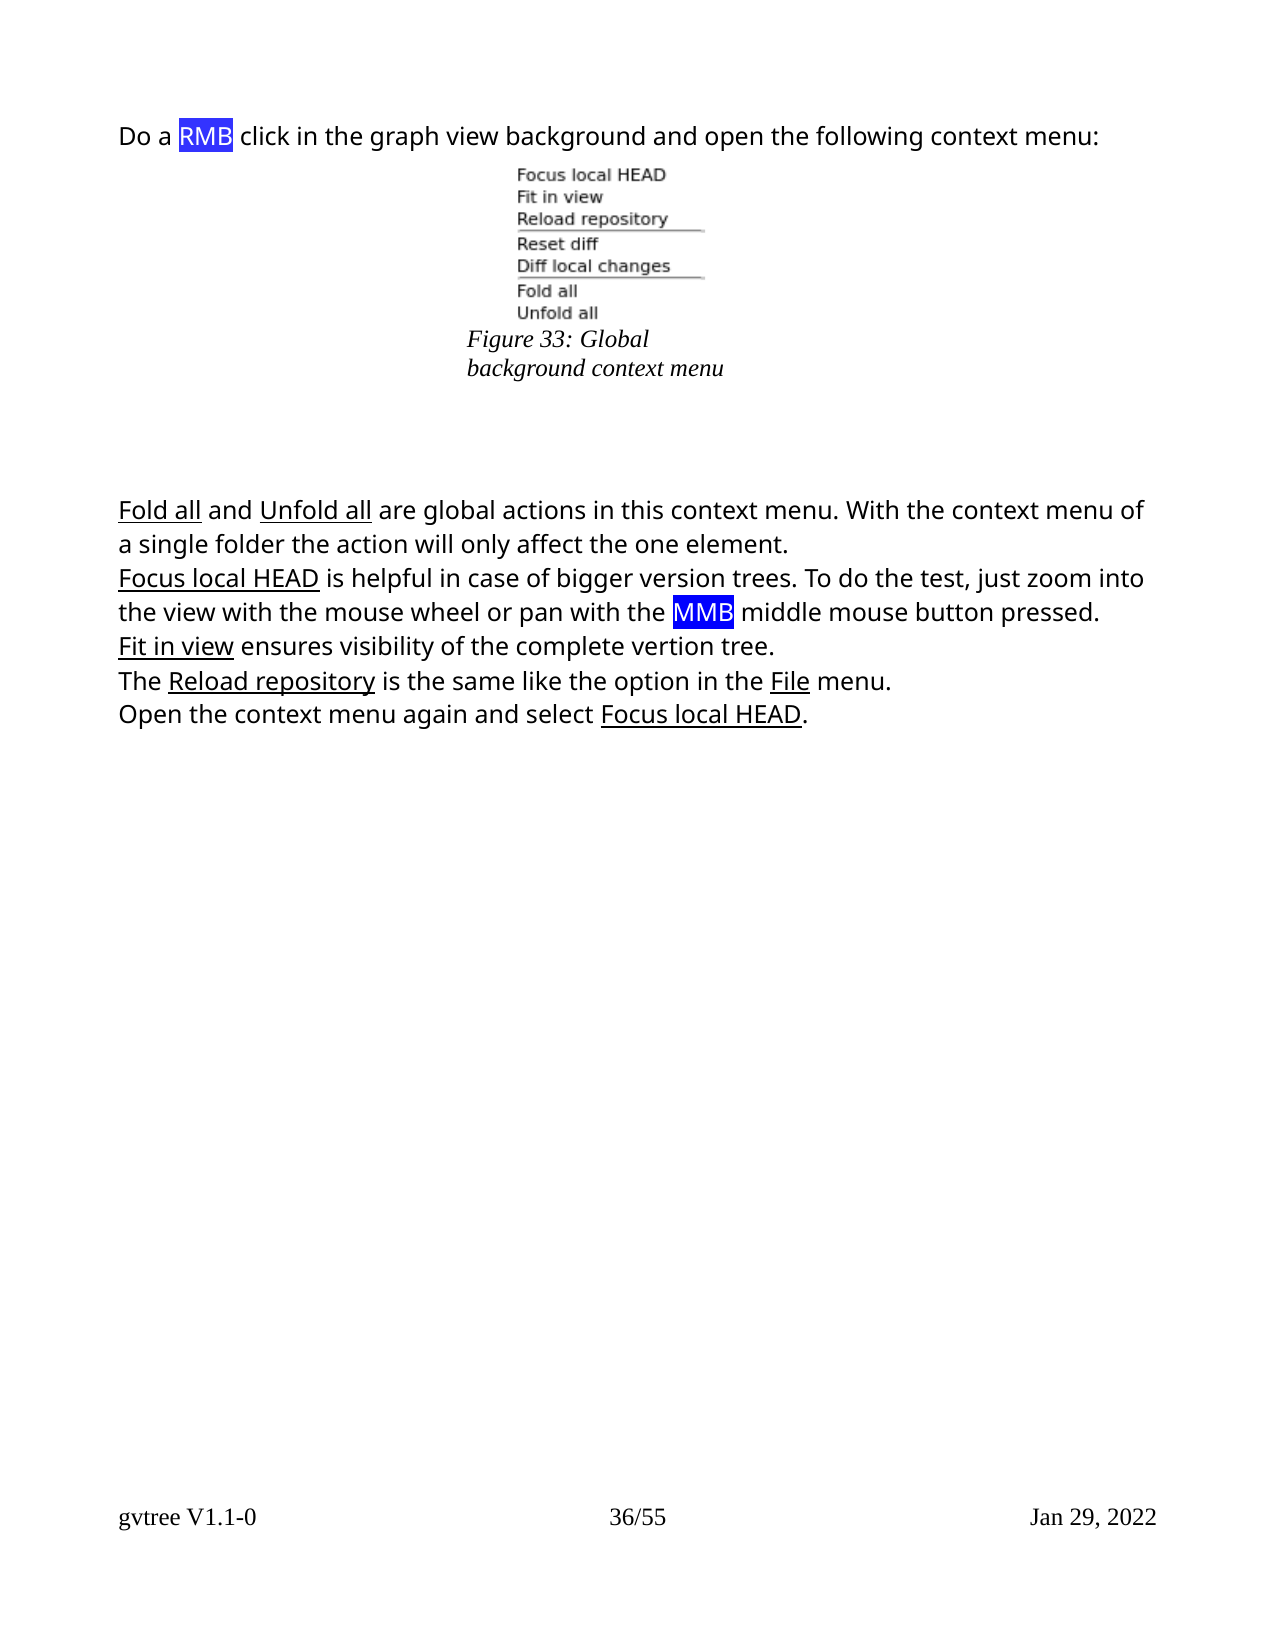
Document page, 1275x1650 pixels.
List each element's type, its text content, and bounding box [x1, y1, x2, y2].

picture [517, 164, 705, 324]
text The Reload repository is the same like the option in the File menu. [118, 663, 1157, 697]
text Figure 33: Global background context menu [467, 324, 771, 382]
text Do a RMB click in the graph view background and open the following context menu: [118, 118, 1157, 152]
text Open the context menu again and select Focus local HEAD. [118, 697, 1157, 731]
text Focus local HEAD is helpful in case of bigger version trees. To do the test, just zoom into the view with the mouse wheel or pan with the MMB middle mouse button pressed. [118, 561, 1157, 629]
text Fold all and Unfold all are global actions in this context menu. With the context menu of a single folder the action will only affect the one element. [118, 493, 1157, 561]
text Fit in view ensures visibility of the complete vertion tree. [118, 629, 1157, 663]
